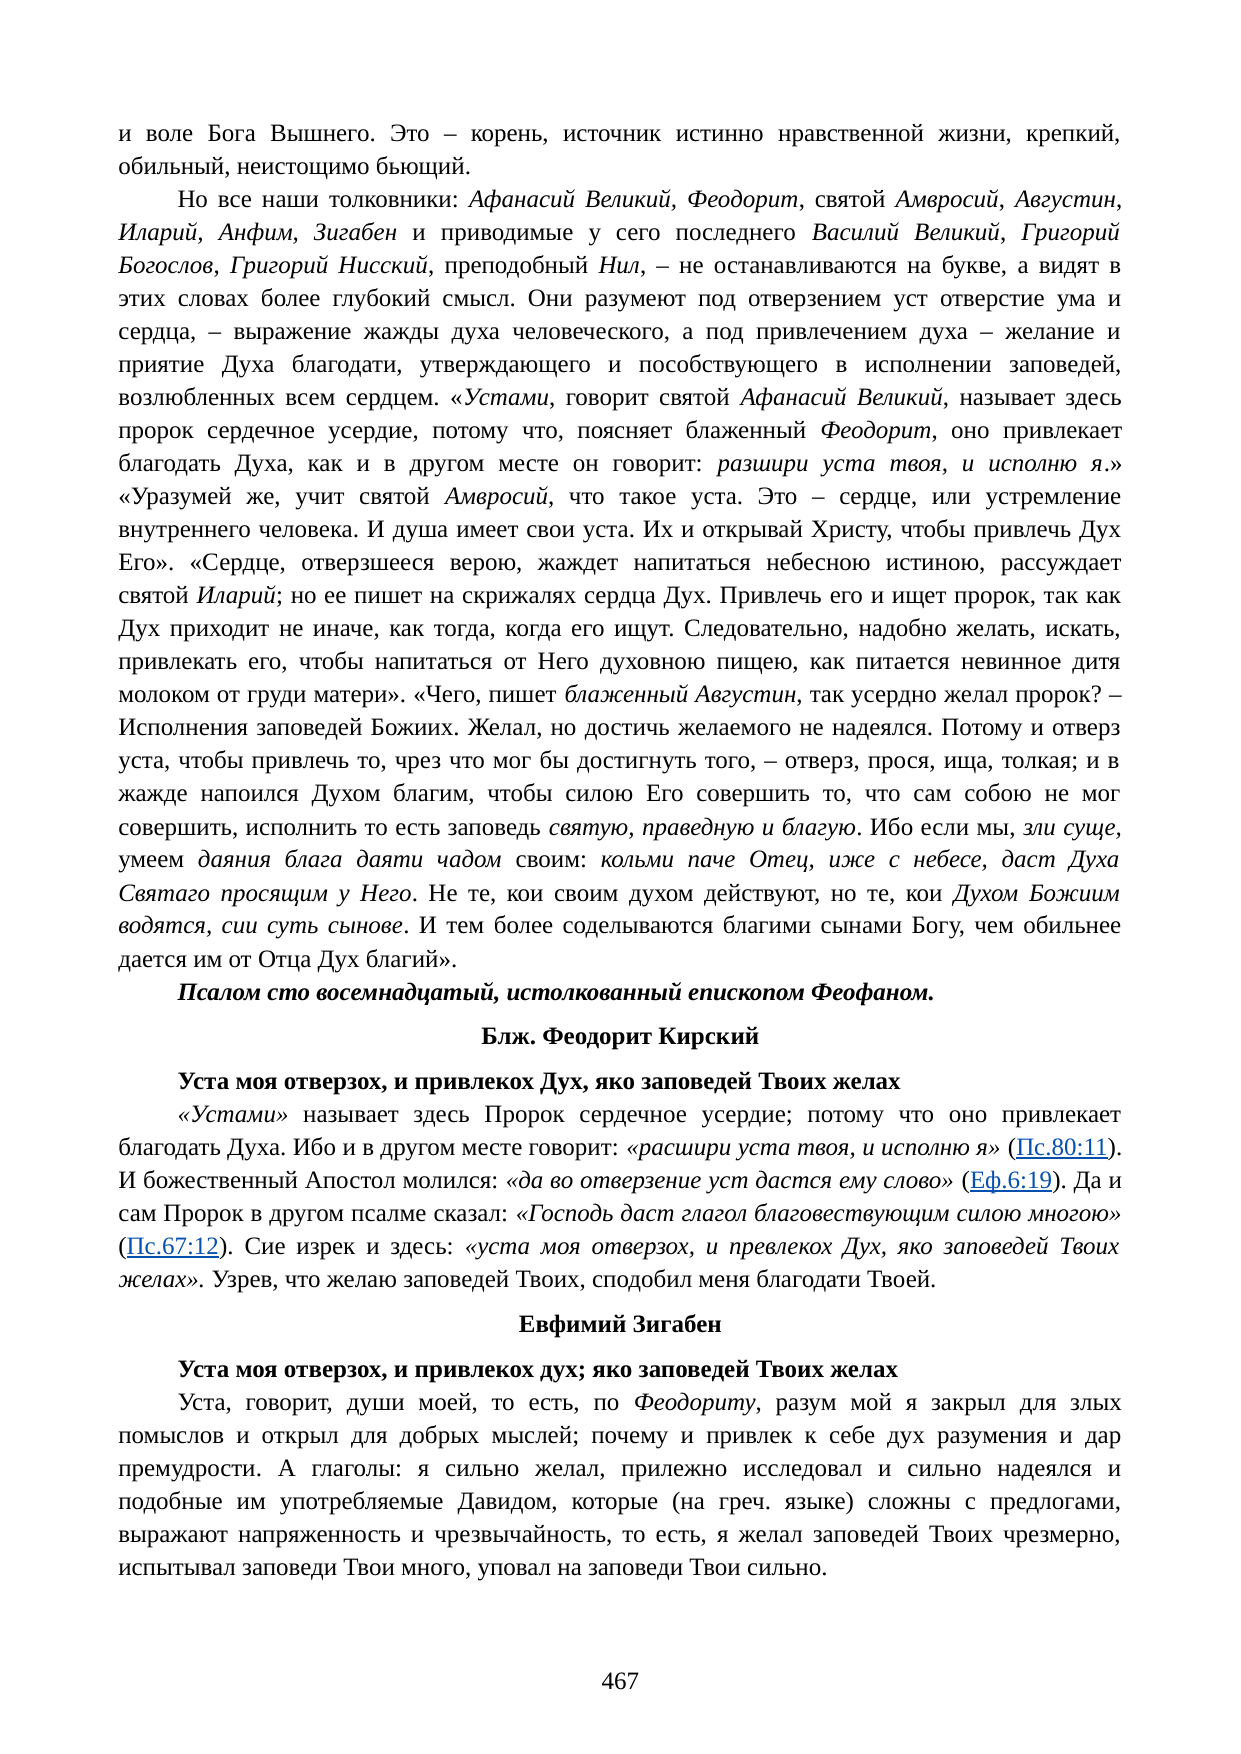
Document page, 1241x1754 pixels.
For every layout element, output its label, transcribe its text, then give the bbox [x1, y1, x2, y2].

text Уста моя отверзох, и привлекох дух; яко заповедей Твоих желах [118, 1354, 1122, 1383]
subtitle Блж. Феодорит Кирский [118, 1021, 1122, 1050]
text Уста моя отверзох, и привлекох Дух, яко заповедей Твоих желах [118, 1066, 1122, 1095]
subtitle Евфимий Зигабен [118, 1309, 1122, 1338]
text «Устами» называет здесь Пророк сердечное усердие; потому что оно привлекает благодать Духа. Ибо и в другом месте говорит: «расшири уста твоя, и исполню я» (Пс.80:11). И божественный Апостол молился: «да во отверзение уст дастся ему слово» (Еф.6:19). Да и сам Пророк в другом псалме сказал: «Господь даст глагол благовествующим силою многою» (Пс.67:12). Сие изрек и здесь: «уста моя отверзох, и превлекох Дух, яко заповедей Твоих желах». Узрев, что желаю заповедей Твоих, сподобил меня благодати Твоей. [118, 1099, 1122, 1293]
text Уста, говорит, души моей, то есть, по Феодориту, разум мой я закрыл для злых помыслов и открыл для добрых мыслей; почему и привлек к себе дух разумения и дар премудрости. А глаголы: я сильно желал, прилежно исследовал и сильно надеялся и подобные им употребляемые Давидом, которые (на греч. языке) сложны с предлогами, выражают напряженность и чрезвычайность, то есть, я желал заповедей Твоих чрезмерно, испытывал заповеди Твои много, уповал на заповеди Твои сильно. [118, 1387, 1122, 1581]
text Псалом сто восемнадцатый, истолкованный епископом Феофаном. [118, 977, 1122, 1005]
text и воле Бога Вышнего. Это – корень, источник истинно нравственной жизни, крепкий, обильный, неистощимо бьющий. [118, 118, 1122, 180]
text Но все наши толковники: Афанасий Великий, Феодорит, святой Амвросий, Августин, Иларий, Анфим, Зигабен и приводимые у сего последнего Василий Великий, Григорий Богослов, Григорий Нисский, преподобный Нил, – не останавливаются на букве, а видят в этих словах более глубокий смысл. Они разумеют под отверзением уст отверстие ума и сердца, – выражение жажды духа человеческого, а под привлечением духа – желание и приятие Духа благодати, утверждающего и пособствующего в исполнении заповедей, возлюбленных всем сердцем. «Устами, говорит святой Афанасий Великий, называет здесь пророк сердечное усердие, потому что, поясняет блаженный Феодорит, оно привлекает благодать Духа, как и в другом месте он говорит: разшири уста твоя, и исполню я.» «Уразумей же, учит святой Амвросий, что такое уста. Это – сердце, или устремление внутреннего человека. И душа имеет свои уста. Их и открывай Христу, чтобы привлечь Дух Его». «Сердце, отверзшееся верою, жаждет напитаться небесною истиною, рассуждает святой Иларий; но ее пишет на скрижалях сердца Дух. Привлечь его и ищет пророк, так как Дух приходит не иначе, как тогда, когда его ищут. Следовательно, надобно желать, искать, привлекать его, чтобы напитаться от Него духовною пищею, как питается невинное дитя молоком от груди матери». «Чего, пишет блаженный Августин, так усердно желал пророк? – Исполнения заповедей Божиих. Желал, но достичь желаемого не надеялся. Потому и отверз уста, чтобы привлечь то, чрез что мог бы достигнуть того, – отверз, прося, ища, толкая; и в жажде напоился Духом благим, чтобы силою Его совершить то, что сам собою не мог совершить, исполнить то есть заповедь святую, праведную и благую. Ибо если мы, зли суще, умеем даяния блага даяти чадом своим: кольми паче Отец, иже с небесе, даст Духа Святаго просящим у Него. Не те, кои своим духом действуют, но те, кои Духом Божиим водятся, сии суть сынове. И тем более соделываются благими сынами Богу, чем обильнее дается им от Отца Дух благий». [118, 184, 1122, 972]
